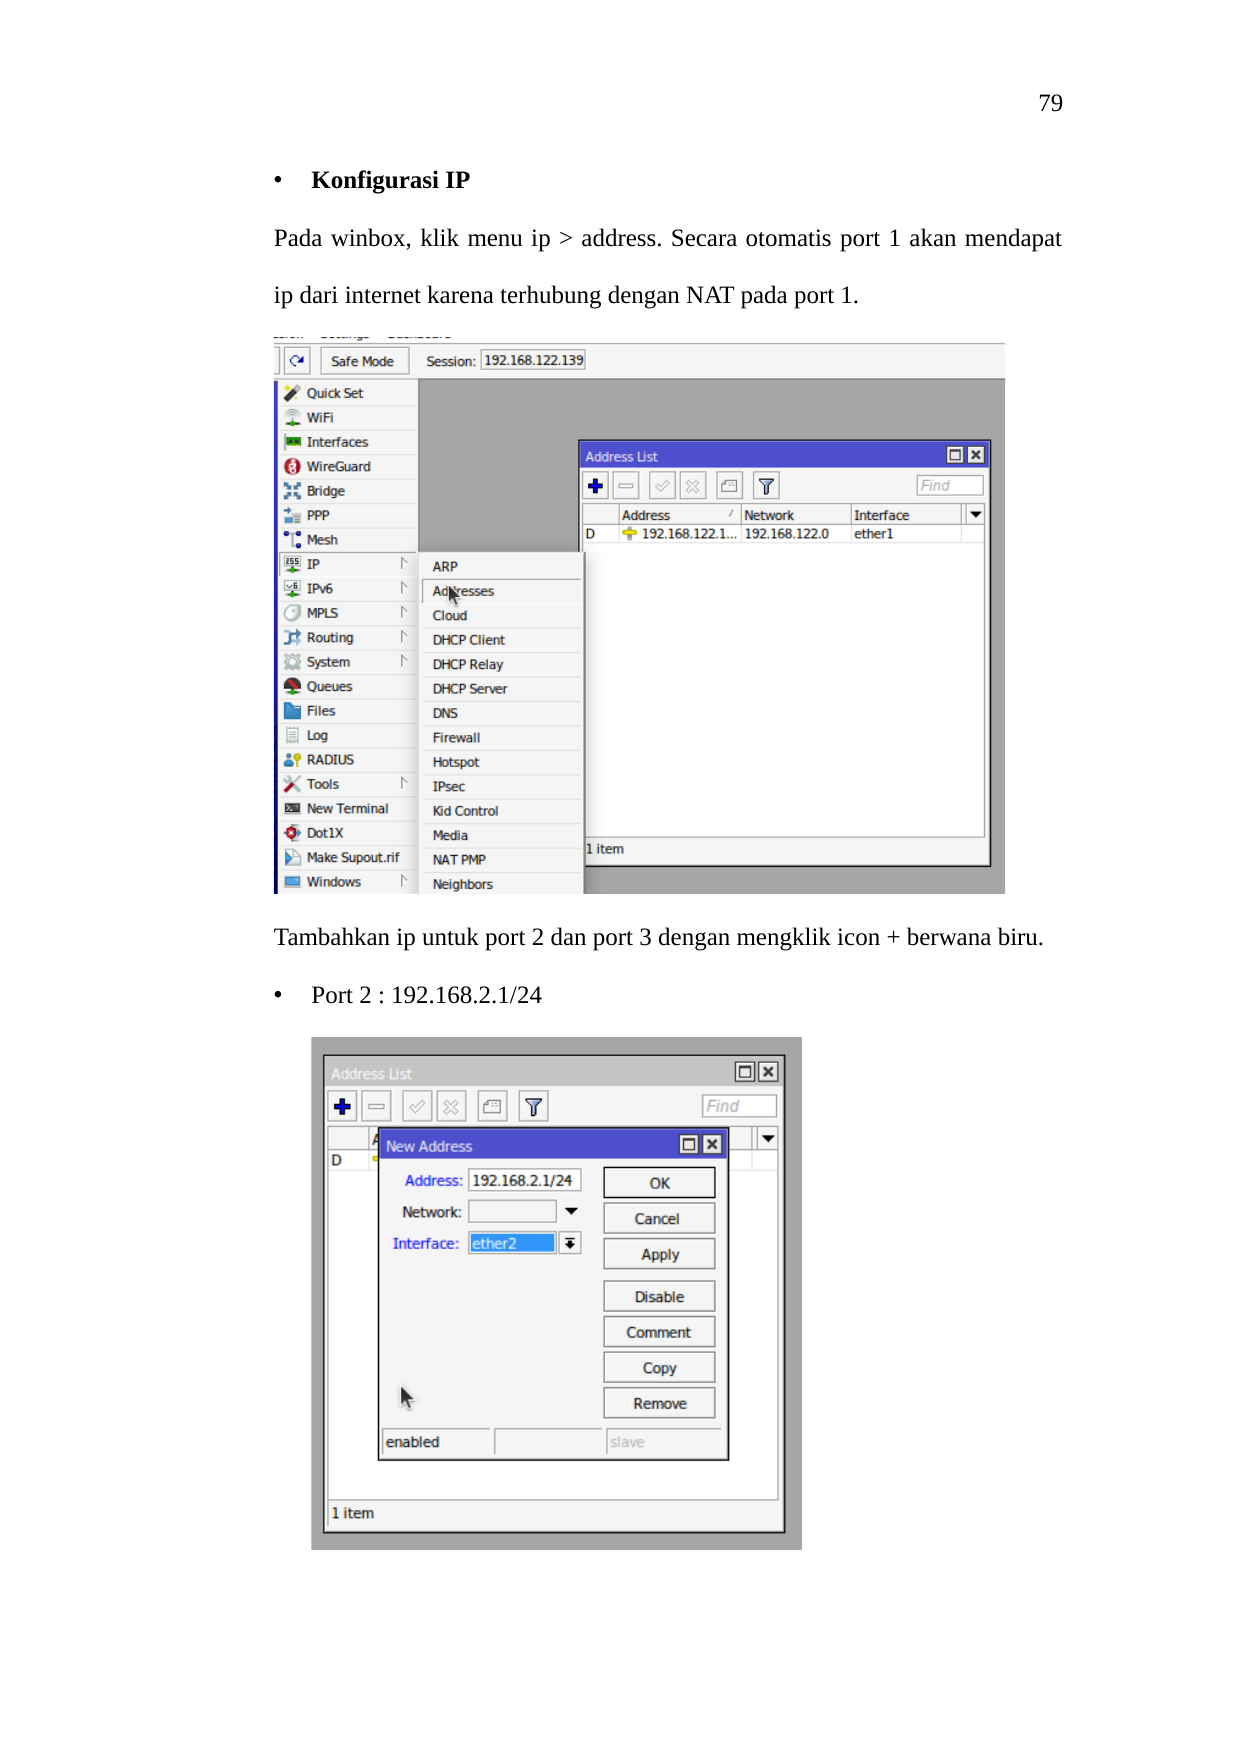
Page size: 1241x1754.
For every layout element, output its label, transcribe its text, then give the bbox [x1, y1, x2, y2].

list Konfigurasi IP [274, 165, 1063, 194]
list Pada winbox, klik menu ip > address. Secara otomatis port 1 akan mendapat ip dari internet karena terhubung dengan NAT pada port 1. [236, 223, 1063, 309]
picture [273, 337, 1005, 894]
picture [311, 1037, 802, 1550]
list Port 2 : 192.168.2.1/24 [274, 980, 1063, 1009]
list Tambahkan ip untuk port 2 dan port 3 dengan mengklik icon + berwana biru. [236, 922, 1063, 951]
